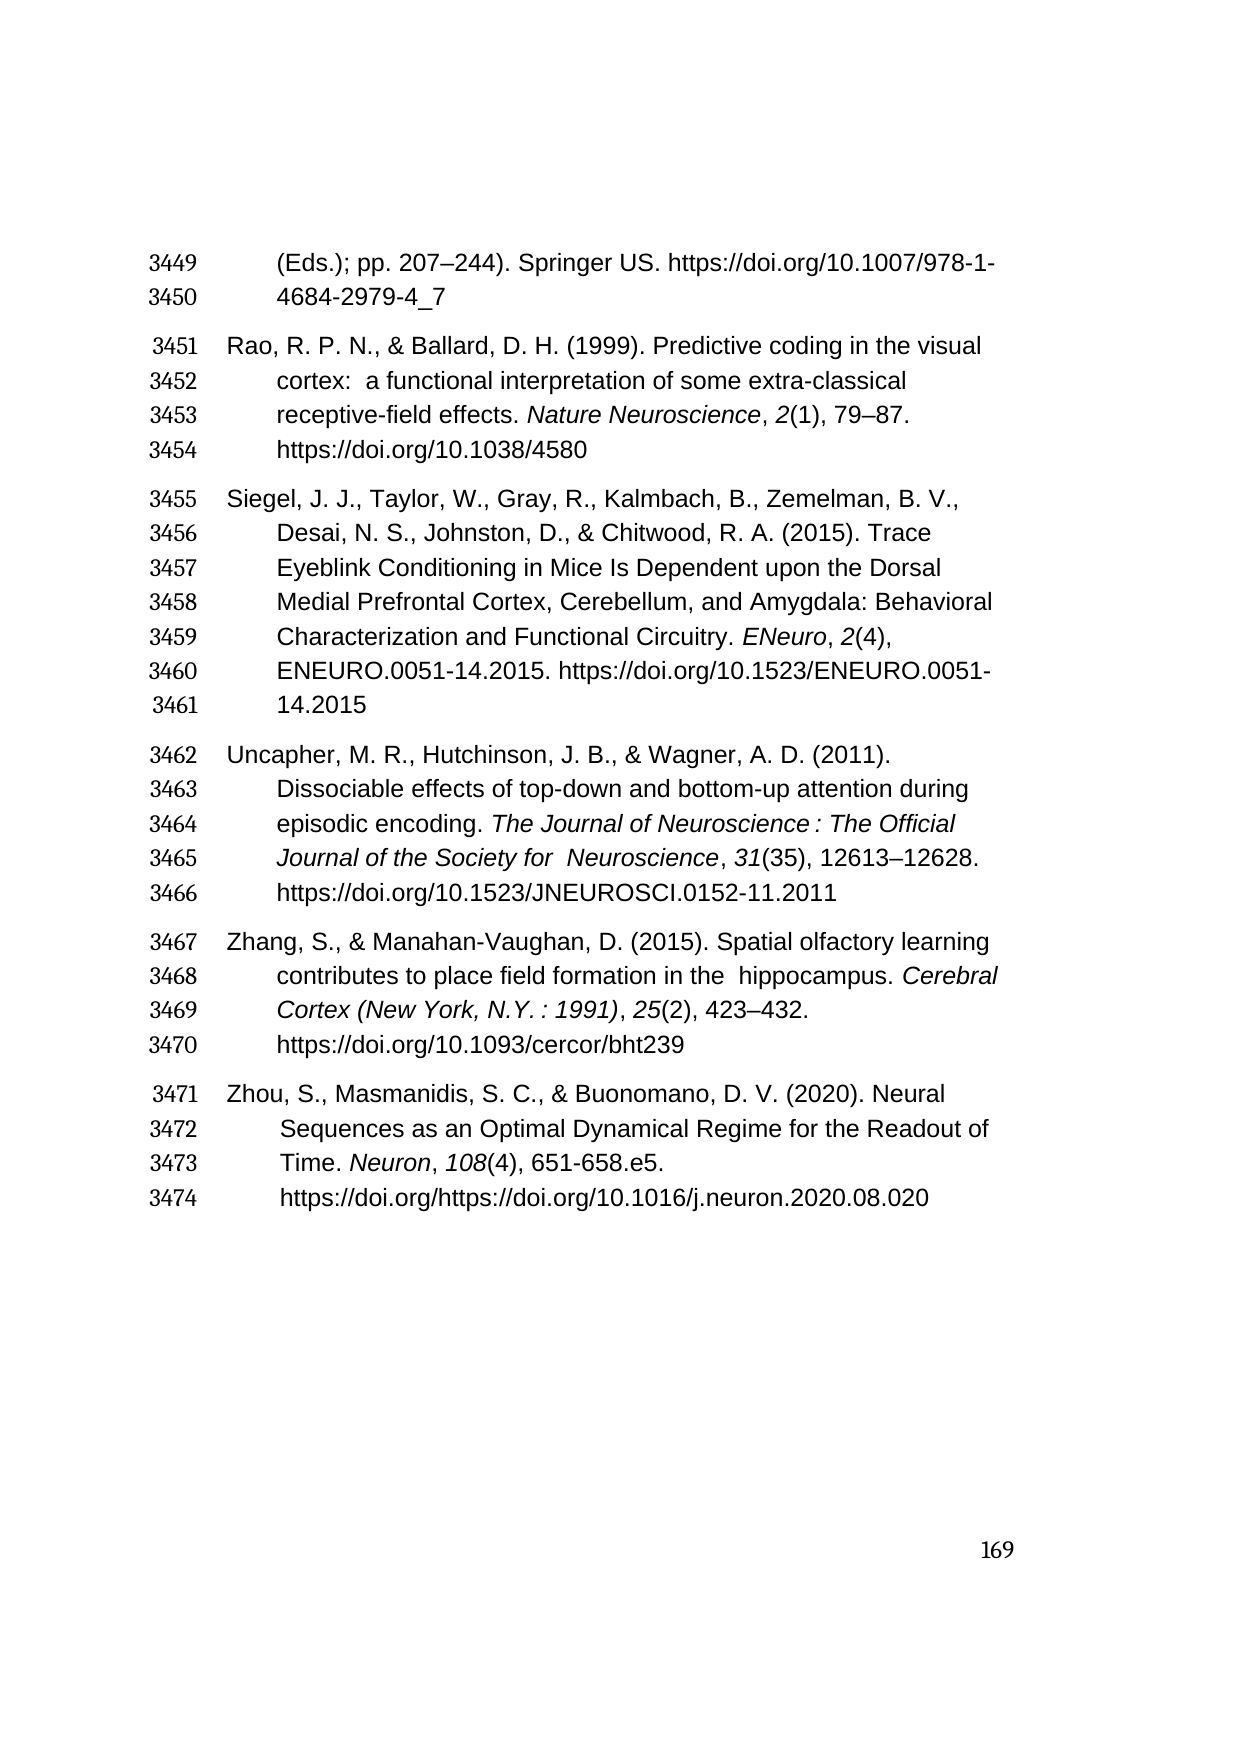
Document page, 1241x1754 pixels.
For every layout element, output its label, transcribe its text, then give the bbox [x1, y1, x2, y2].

text Zhang, S., & Manahan-Vaughan, D. (2015). Spatial olfactory learning contributes to place field formation in the hippocampus. Cerebral Cortex (New York, N.Y. : 1991), 25(2), 423–432. https://doi.org/10.1093/cercor/bht239 [226, 927, 1014, 1059]
text (Eds.); pp. 207–244). Springer US. https://doi.org/10.1007/978-1-4684-2979-4_7 [226, 248, 1014, 311]
text Siegel, J. J., Taylor, W., Gray, R., Kalmbach, B., Zemelman, B. V., Desai, N. S., Johnston, D., & Chitwood, R. A. (2015). Trace Eyeblink Conditioning in Mice Is Dependent upon the Dorsal Medial Prefrontal Cortex, Cerebellum, and Amygdala: Behavioral Characterization and Functional Circuitry. ENeuro, 2(4), ENEURO.0051-14.2015. https://doi.org/10.1523/ENEURO.0051-14.2015 [226, 484, 1014, 719]
text Zhou, S., Masmanidis, S. C., & Buonomano, D. V. (2020). Neural Sequences as an Optimal Dynamical Regime for the Readout of Time. Neuron, 108(4), 651-658.e5. https://doi.org/https://doi.org/10.1016/j.neuron.2020.08.020 [226, 1079, 1014, 1211]
text Uncapher, M. R., Hutchinson, J. B., & Wagner, A. D. (2011). Dissociable effects of top-down and bottom-up attention during episodic encoding. The Journal of Neuroscience : The Official Journal of the Society for Neuroscience, 31(35), 12613–12628. https://doi.org/10.1523/JNEUROSCI.0152-11.2011 [226, 739, 1014, 906]
text Rao, R. P. N., & Ballard, D. H. (1999). Predictive coding in the visual cortex: a functional interpretation of some extra-classical receptive-field effects. Nature Neuroscience, 2(1), 79–87. https://doi.org/10.1038/4580 [226, 331, 1014, 463]
